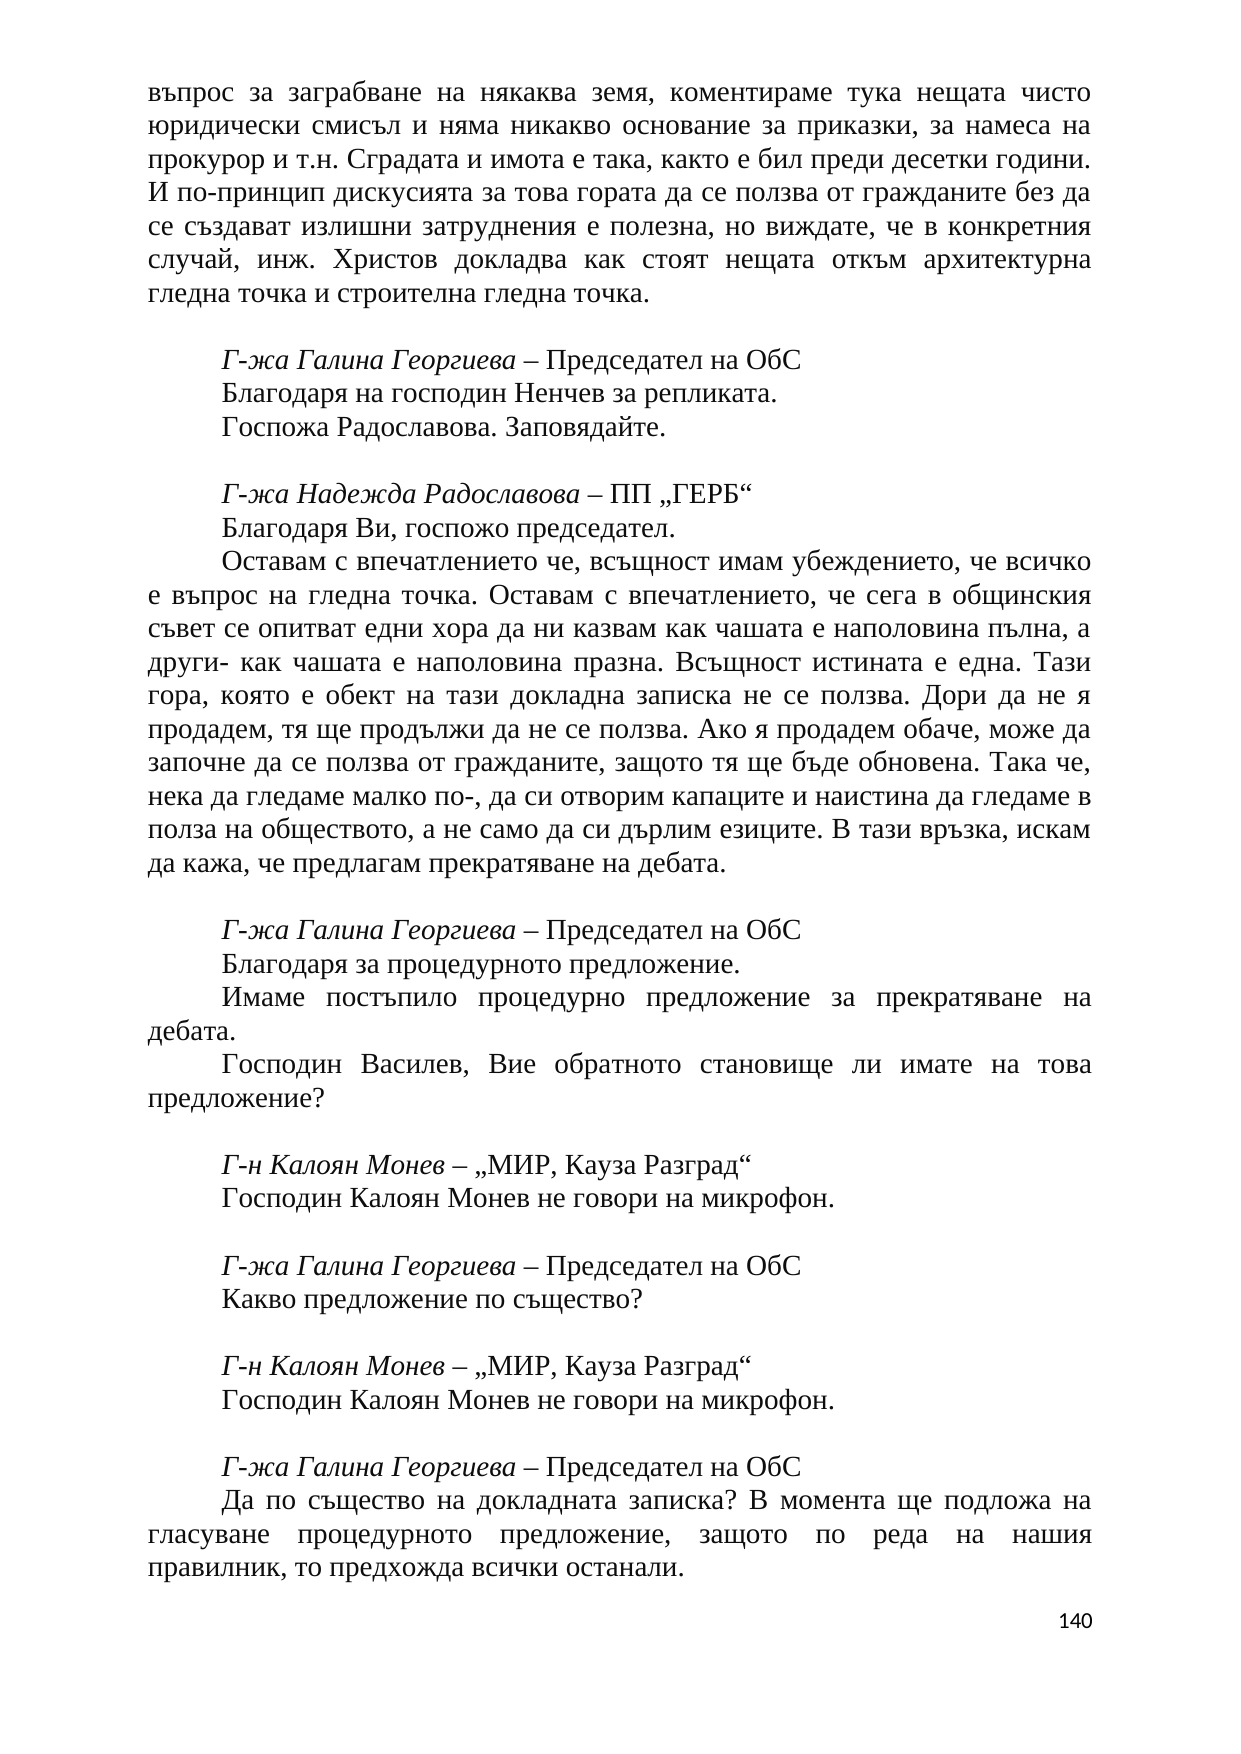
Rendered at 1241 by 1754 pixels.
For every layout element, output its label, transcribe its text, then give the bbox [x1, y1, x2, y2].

text Оставам с впечатлението че, всъщност имам убеждението, че всичко е въпрос на гледна точка. Оставам с впечатлението, че сега в общинския съвет се опитват едни хора да ни казвам как чашата е наполовина пълна, а други- как чашата е наполовина празна. Всъщност истината е една. Тази гора, която е обект на тази докладна записка не се ползва. Дори да не я продадем, тя ще продължи да не се ползва. Ако я продадем обаче, може да започне да се ползва от гражданите, защото тя ще бъде обновена. Така че, нека да гледаме малко по-, да си отворим капаците и наистина да гледаме в полза на обществото, а не само да си дърлим езиците. В тази връзка, искам да кажа, че предлагам прекратяване на дебата. [148, 543, 1093, 879]
text Господин Калоян Монев не говори на микрофон. [148, 1382, 1093, 1415]
text въпрос за заграбване на някаква земя, коментираме тука нещата чисто юридически смисъл и няма никакво основание за приказки, за намеса на прокурор и т.н. Сградата и имота е така, както е бил преди десетки години. И по-принцип дискусията за това гората да се ползва от гражданите без да се създават излишни затруднения е полезна, но виждате, че в конкретния случай, инж. Христов докладва как стоят нещата откъм архитектурна гледна точка и строителна гледна точка. [148, 74, 1093, 308]
text Какво предложение по същество? [148, 1281, 1093, 1315]
text Г-н Калоян Монев – „МИР, Кауза Разград“ [148, 1348, 1093, 1382]
text Г-жа Надежда Радославова – ПП „ГЕРБ“ [148, 476, 1093, 510]
text Да по същество на докладната записка? В момента ще подложа на гласуване процедурното предложение, защото по реда на нашия правилник, то предхожда всички останали. [148, 1482, 1093, 1583]
text Благодаря на господин Ненчев за репликата. [148, 376, 1093, 409]
text Госпожа Радославова. Заповядайте. [148, 409, 1093, 443]
text Г-жа Галина Георгиева – Председател на ОбС [148, 342, 1093, 376]
text Благодаря Ви, госпожо председател. [148, 510, 1093, 543]
text Имаме постъпило процедурно предложение за прекратяване на дебата. [148, 979, 1093, 1046]
text Господин Калоян Монев не говори на микрофон. [148, 1181, 1093, 1214]
text Г-жа Галина Георгиева – Председател на ОбС [148, 1449, 1093, 1482]
text Г-н Калоян Монев – „МИР, Кауза Разград“ [148, 1147, 1093, 1181]
text Г-жа Галина Георгиева – Председател на ОбС [148, 912, 1093, 946]
text Г-жа Галина Георгиева – Председател на ОбС [148, 1248, 1093, 1281]
text Господин Василев, Вие обратното становище ли имате на това предложение? [148, 1046, 1093, 1113]
text Благодаря за процедурното предложение. [148, 946, 1093, 979]
